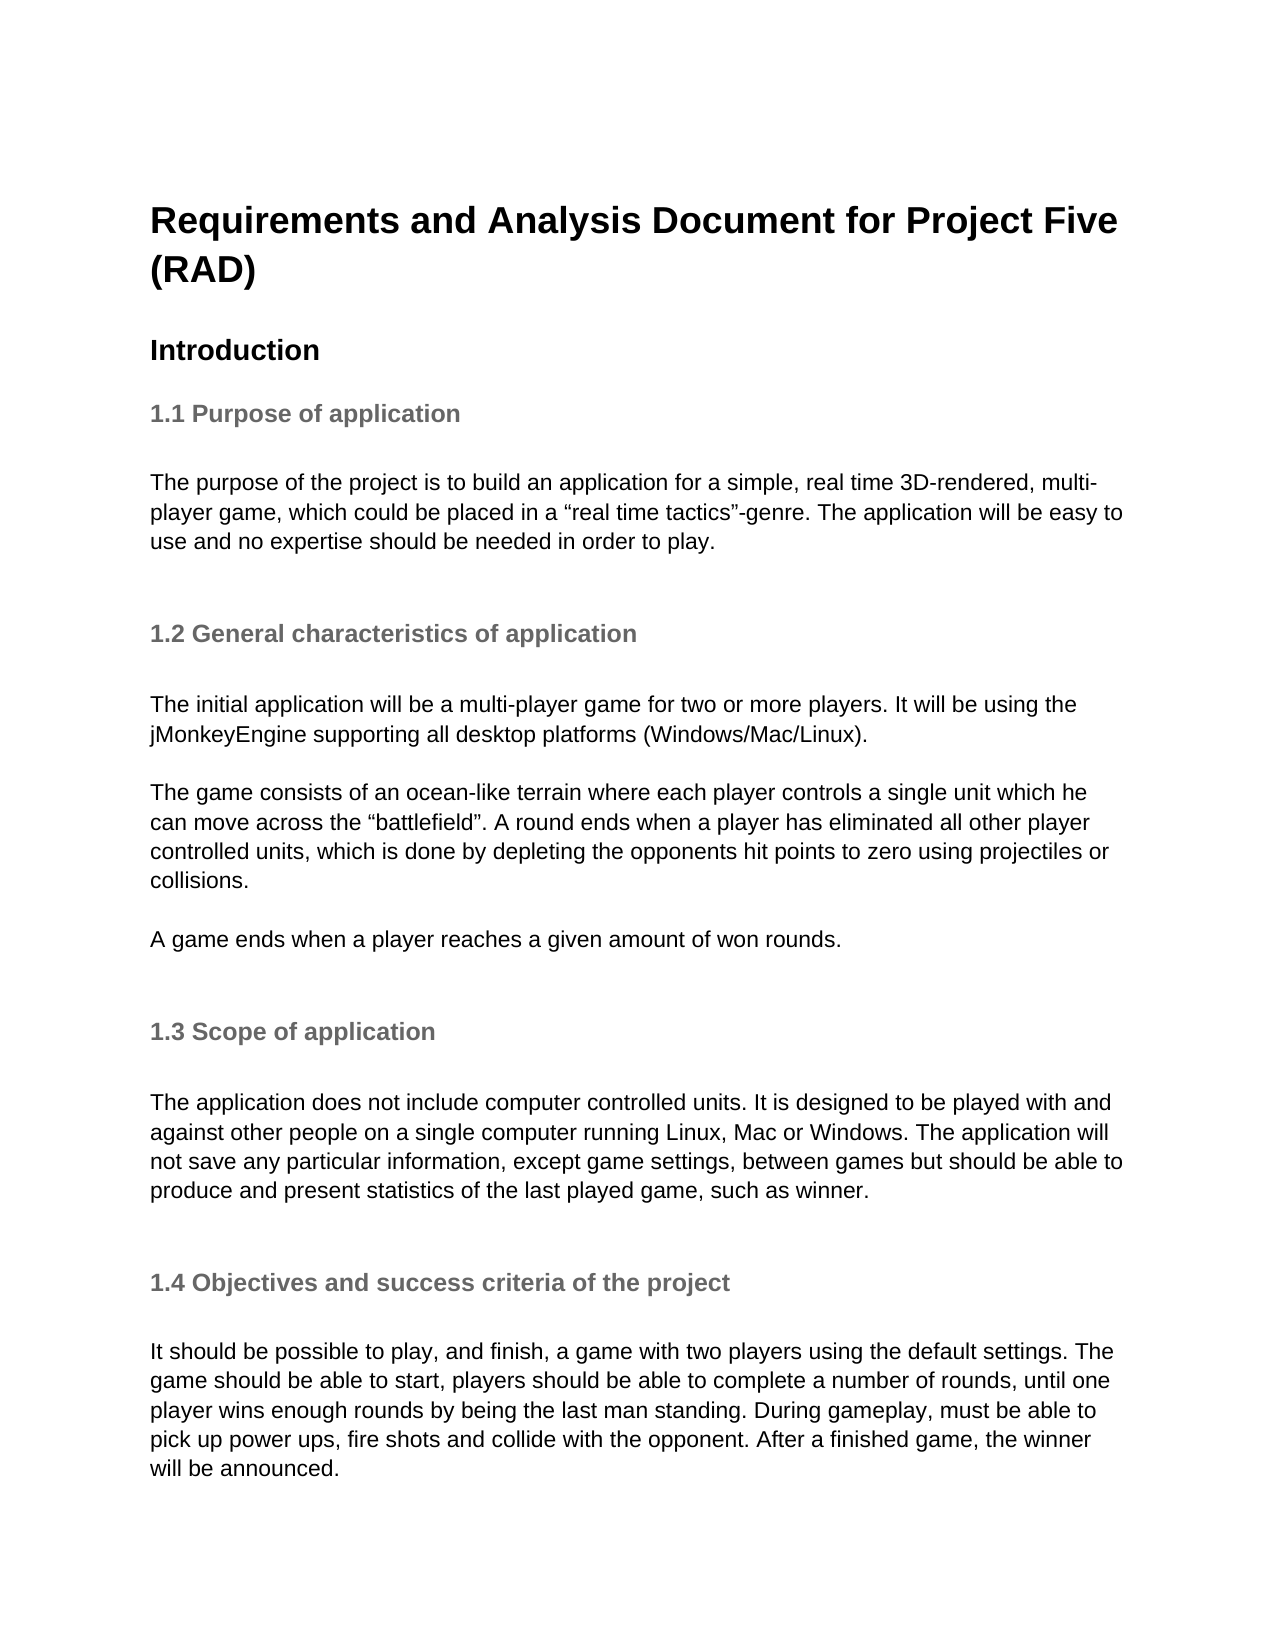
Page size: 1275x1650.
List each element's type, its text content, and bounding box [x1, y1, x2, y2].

subtitle 1.2 General characteristics of application [150, 587, 1125, 679]
text The game consists of an ocean-like terrain where each player controls a single unit which he can move across the “battlefield”. A round ends when a player has eliminated all other player controlled units, which is done by depleting the opponents hit points to zero using projectiles or collisions. [150, 780, 1125, 894]
text A game ends when a player reaches a given amount of won rounds. [150, 927, 1125, 953]
subtitle 1.3 Scope of application [150, 986, 1125, 1078]
text It should be possible to play, and finish, a game with two players using the default settings. The game should be able to start, players should be able to complete a number of rounds, until one player wins enough rounds by being the last man standing. During gameplay, must be able to pick up power ups, fire shots and collide with the opponent. After a finished game, the winner will be announced. [150, 1339, 1125, 1482]
text The application does not include computer controlled units. It is designed to be played with and against other people on a single computer running Linux, Mac or Windows. The application will not save any particular information, except game settings, between games but should be able to produce and present statistics of the last played game, such as winner. [150, 1090, 1125, 1204]
subtitle 1.1 Purpose of application [150, 400, 1125, 428]
subtitle Introduction [150, 334, 1125, 366]
text The initial application will be a multi-player game for two or more players. It will be using the jMonkeyEngine supporting all desktop platforms (Windows/Mac/Linux). [150, 692, 1125, 747]
text The purpose of the project is to build an application for a simple, real time 3D-rendered, multi-player game, which could be placed in a “real time tactics”-genre. The application will be easy to use and no expertise should be needed in order to play. [150, 441, 1125, 554]
subtitle Requirements and Analysis Document for Project Five (RAD) [150, 200, 1125, 290]
subtitle 1.4 Objectives and success criteria of the project [150, 1237, 1125, 1297]
